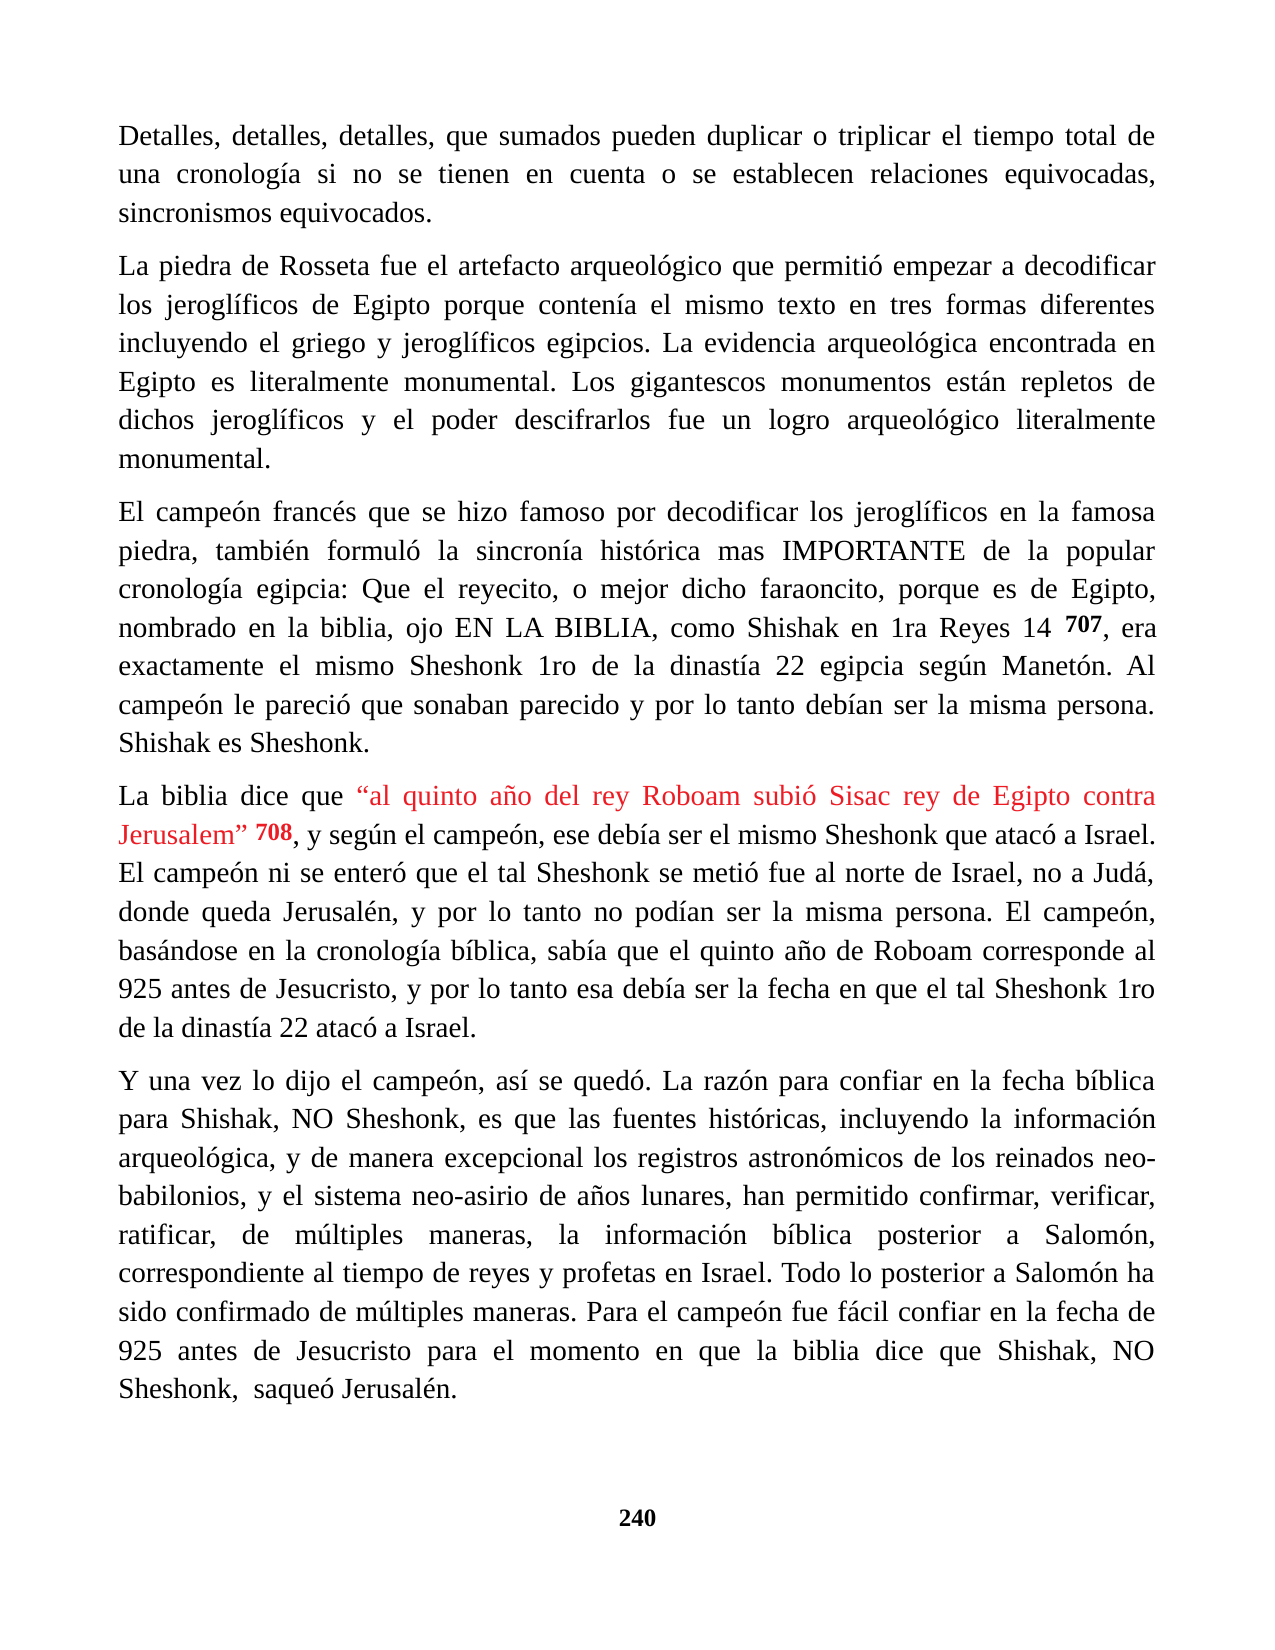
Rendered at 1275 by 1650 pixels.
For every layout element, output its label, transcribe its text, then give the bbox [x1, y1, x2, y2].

text La biblia dice que “al quinto año del rey Roboam subió Sisac rey de Egipto contra Jerusalem” , y según el campeón, ese debía ser el mismo Sheshonk que atacó a Israel. El campeón ni se enteró que el tal Sheshonk se metió fue al norte de Israel, no a Judá, donde queda Jerusalén, y por lo tanto no podían ser la misma persona. El campeón, basándose en la cronología bíblica, sabía que el quinto año de Roboam corresponde al 925 antes de Jesucristo, y por lo tanto esa debía ser la fecha en que el tal Sheshonk 1ro de la dinastía 22 atacó a Israel. [118, 778, 1157, 1043]
text Y una vez lo dijo el campeón, así se quedó. La razón para confiar en la fecha bíblica para Shishak, NO Sheshonk, es que las fuentes históricas, incluyendo la información arqueológica, y de manera excepcional los registros astronómicos de los reinados neo-babilonios, y el sistema neo-asirio de años lunares, han permitido confirmar, verificar, ratificar, de múltiples maneras, la información bíblica posterior a Salomón, correspondiente al tiempo de reyes y profetas en Israel. Todo lo posterior a Salomón ha sido confirmado de múltiples maneras. Para el campeón fue fácil confiar en la fecha de 925 antes de Jesucristo para el momento en que la biblia dice que Shishak, NO Sheshonk, saqueó Jerusalén. [118, 1063, 1157, 1405]
text El campeón francés que se hizo famoso por decodificar los jeroglíficos en la famosa piedra, también formuló la sincronía histórica mas IMPORTANTE de la popular cronología egipcia: Que el reyecito, o mejor dicho faraoncito, porque es de Egipto, nombrado en la biblia, ojo EN LA BIBLIA, como Shishak en 1ra Reyes 14 , era exactamente el mismo Sheshonk 1ro de la dinastía 22 egipcia según Manetón. Al campeón le pareció que sonaban parecido y por lo tanto debían ser la misma persona. Shishak es Sheshonk. [118, 494, 1157, 759]
text Detalles, detalles, detalles, que sumados pueden duplicar o triplicar el tiempo total de una cronología si no se tienen en cuenta o se establecen relaciones equivocadas, sincronismos equivocados. [118, 118, 1157, 229]
text La piedra de Rosseta fue el artefacto arqueológico que permitió empezar a decodificar los jeroglíficos de Egipto porque contenía el mismo texto en tres formas diferentes incluyendo el griego y jeroglíficos egipcios. La evidencia arqueológica encontrada en Egipto es literalmente monumental. Los gigantescos monumentos están repletos de dichos jeroglíficos y el poder descifrarlos fue un logro arqueológico literalmente monumental. [118, 248, 1157, 474]
